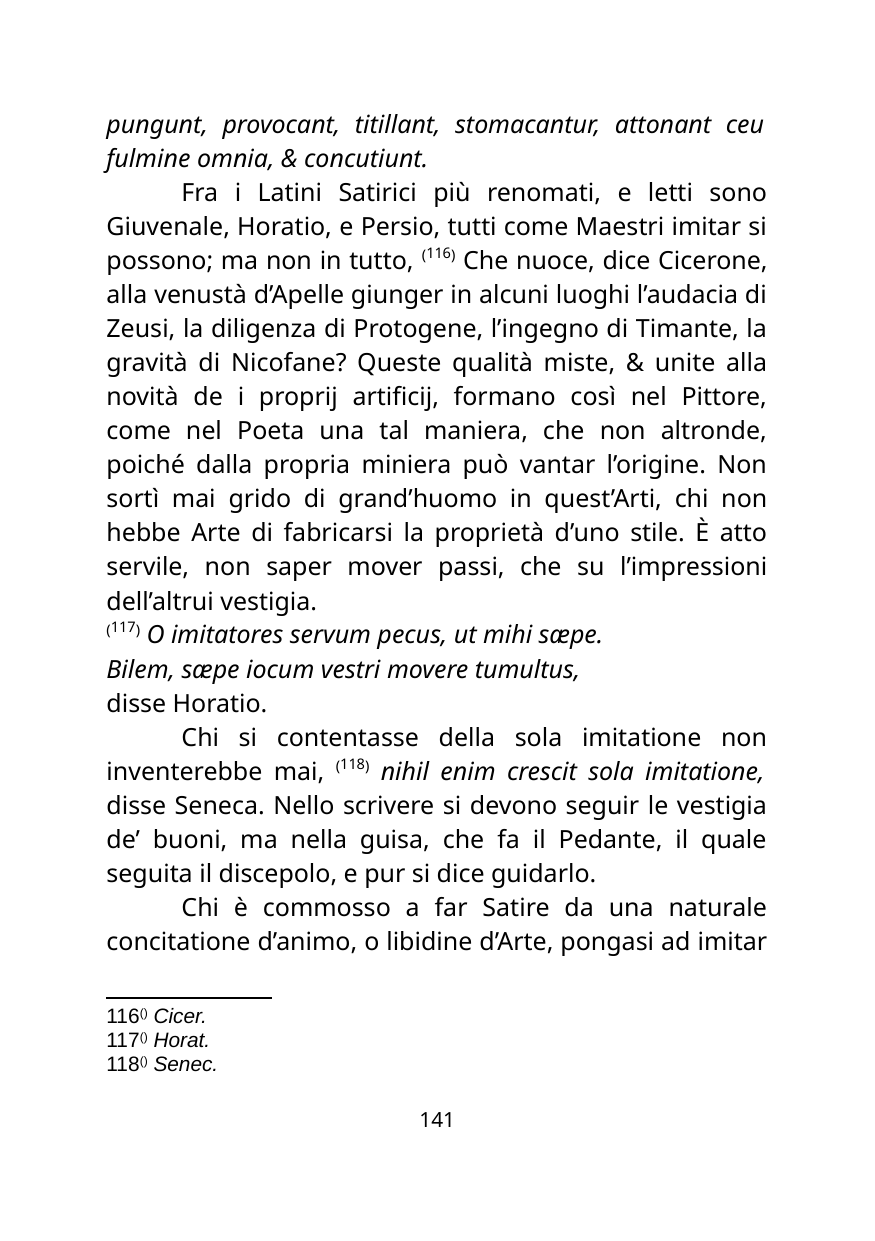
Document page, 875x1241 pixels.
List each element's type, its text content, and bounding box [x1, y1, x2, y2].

text () Senec. [106, 1052, 768, 1076]
text Bilem, sæpe iocum vestri movere tumultus, [106, 651, 768, 685]
text pungunt, provocant, titillant, stomacantur, attonant ceu fulmine omnia, & concutiunt. [106, 106, 768, 174]
text () O imitatores servum pecus, ut mihi sæpe. [106, 617, 768, 651]
text Chi si contentasse della sola imitatione non inventerebbe mai, () nihil enim crescit sola imitatione, disse Seneca. Nello scrivere si devono seguir le vestigia de’ buoni, ma nella guisa, che fa il Pedante, il quale seguita il discepolo, e pur si dice guidarlo. [106, 719, 768, 890]
text disse Horatio. [106, 685, 768, 719]
text Fra i Latini Satirici più renomati, e letti sono Giuvenale, Horatio, e Persio, tutti come Maestri imitar si possono; ma non in tutto, () Che nuoce, dice Cicerone, alla venustà d’Apelle giunger in alcuni luoghi l’audacia di Zeusi, la diligenza di Protogene, l’ingegno di Timante, la gravità di Nicofane? Queste qualità miste, & unite alla novità de i proprij artificij, formano così nel Pittore, come nel Poeta una tal maniera, che non altronde, poiché dalla propria miniera può vantar l’origine. Non sortì mai grido di grand’huomo in quest’Arti, chi non hebbe Arte di fabricarsi la proprietà d’uno stile. È atto servile, non saper mover passi, che su l’impressioni dell’altrui vestigia. [106, 174, 768, 617]
text () Cicer. [106, 1004, 768, 1028]
text Chi è commosso a far Satire da una naturale concitatione d’animo, o libidine d’Arte, pongasi ad imitar [106, 890, 768, 958]
text () Horat. [106, 1028, 768, 1052]
